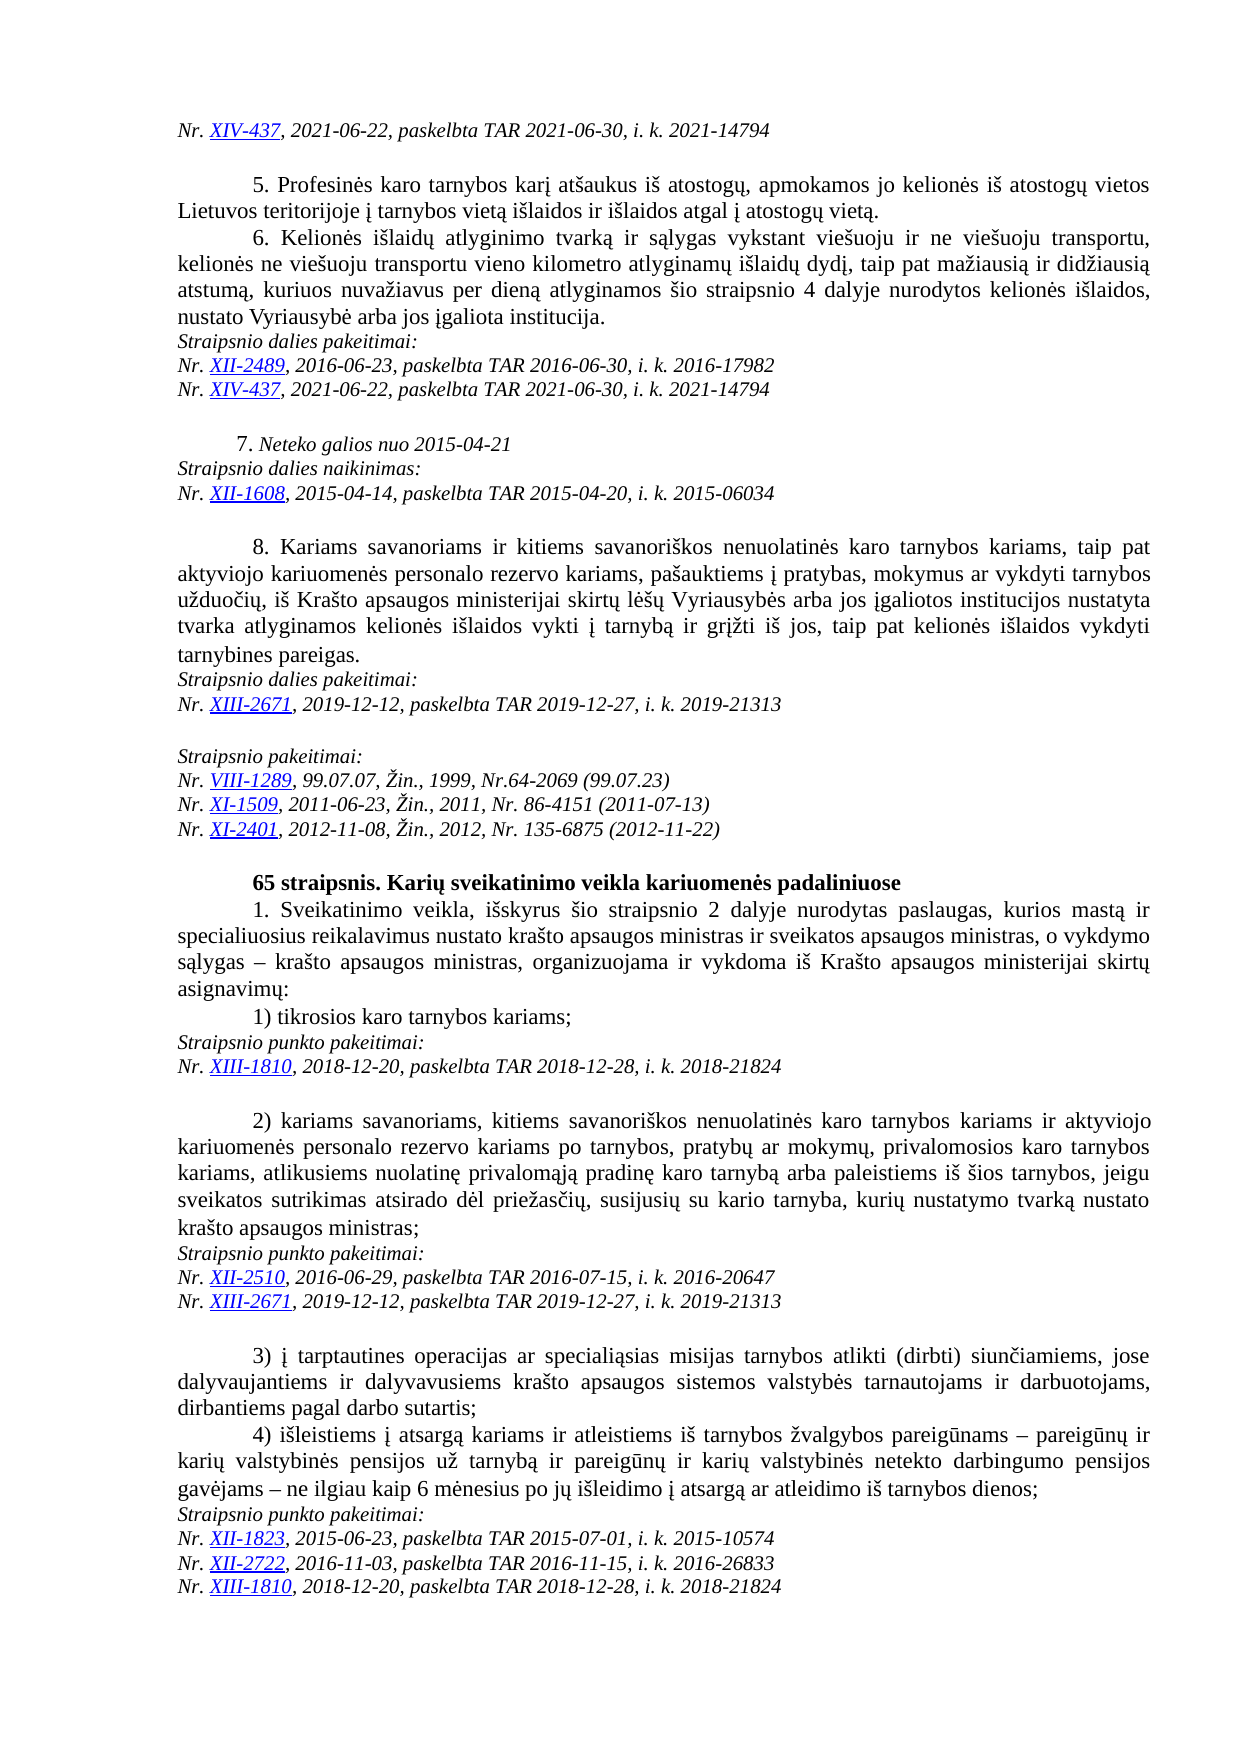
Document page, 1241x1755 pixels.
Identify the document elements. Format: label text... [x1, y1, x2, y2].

text 1) tikrosios karo tarnybos kariams; [177, 1001, 1152, 1030]
text Straipsnio punkto pakeitimai: [177, 1502, 1152, 1526]
text Nr. XIII-2671, 2019-12-12, paskelbta TAR 2019-12-27, i. k. 2019-21313 [177, 1289, 1152, 1313]
text 8. Kariams savanoriams ir kitiems savanoriškos nenuolatinės karo tarnybos kariams, taip pat aktyviojo kariuomenės personalo rezervo kariams, pašauktiems į pratybas, mokymus ar vykdyti tarnybos užduočių, iš Krašto apsaugos ministerijai skirtų lėšų Vyriausybės arba jos įgaliotos institucijos nustatyta tvarka atlyginamos kelionės išlaidos vykti į tarnybą ir grįžti iš jos, taip pat kelionės išlaidos vykdyti tarnybines pareigas. [177, 533, 1152, 667]
text 5. Profesinės karo tarnybos karį atšaukus iš atostogų, apmokamos jo kelionės iš atostogų vietos Lietuvos teritorijoje į tarnybos vietą išlaidos ir išlaidos atgal į atostogų vietą. [177, 171, 1152, 224]
text Nr. XIV-437, 2021-06-22, paskelbta TAR 2021-06-30, i. k. 2021-14794 [177, 118, 1152, 142]
text Nr. XII-1608, 2015-04-14, paskelbta TAR 2015-04-20, i. k. 2015-06034 [177, 480, 1152, 504]
text Straipsnio pakeitimai: [177, 744, 1152, 768]
text Nr. XII-2489, 2016-06-23, paskelbta TAR 2016-06-30, i. k. 2016-17982 [177, 353, 1152, 377]
text Straipsnio punkto pakeitimai: [177, 1241, 1152, 1265]
text 7. Neteko galios nuo 2015-04-21 [177, 430, 1152, 456]
text Nr. XI-2401, 2012-11-08, Žin., 2012, Nr. 135-6875 (2012-11-22) [177, 816, 1152, 841]
text Nr. VIII-1289, 99.07.07, Žin., 1999, Nr.64-2069 (99.07.23) [177, 768, 1152, 792]
text Nr. XII-2722, 2016-11-03, paskelbta TAR 2016-11-15, i. k. 2016-26833 [177, 1550, 1152, 1574]
text Nr. XIII-2671, 2019-12-12, paskelbta TAR 2019-12-27, i. k. 2019-21313 [177, 691, 1152, 716]
text 3) į tarptautines operacijas ar specialiąsias misijas tarnybos atlikti (dirbti) siunčiamiems, jose dalyvaujantiems ir dalyvavusiems krašto apsaugos sistemos valstybės tarnautojams ir darbuotojams, dirbantiems pagal darbo sutartis; [177, 1342, 1152, 1421]
text Straipsnio dalies pakeitimai: [177, 667, 1152, 691]
text Straipsnio dalies pakeitimai: [177, 329, 1152, 353]
text 2) kariams savanoriams, kitiems savanoriškos nenuolatinės karo tarnybos kariams ir aktyviojo kariuomenės personalo rezervo kariams po tarnybos, pratybų ar mokymų, privalomosios karo tarnybos kariams, atlikusiems nuolatinę privalomąją pradinę karo tarnybą arba paleistiems iš šios tarnybos, jeigu sveikatos sutrikimas atsirado dėl priežasčių, susijusių su kario tarnyba, kurių nustatymo tvarką nustato krašto apsaugos ministras; [177, 1107, 1152, 1241]
text 6. Kelionės išlaidų atlyginimo tvarką ir sąlygas vykstant viešuoju ir ne viešuoju transportu, kelionės ne viešuoju transportu vieno kilometro atlyginamų išlaidų dydį, taip pat mažiausią ir didžiausią atstumą, kuriuos nuvažiavus per dieną atlyginamos šio straipsnio 4 dalyje nurodytos kelionės išlaidos, nustato Vyriausybė arba jos įgaliota institucija. [177, 224, 1152, 329]
text Nr. XIII-1810, 2018-12-20, paskelbta TAR 2018-12-28, i. k. 2018-21824 [177, 1054, 1152, 1078]
text 65 straipsnis. Karių sveikatinimo veikla kariuomenės padaliniuose [177, 869, 1152, 896]
text Nr. XII-1823, 2015-06-23, paskelbta TAR 2015-07-01, i. k. 2015-10574 [177, 1526, 1152, 1550]
text Nr. XI-1509, 2011-06-23, Žin., 2011, Nr. 86-4151 (2011-07-13) [177, 792, 1152, 816]
text Nr. XIV-437, 2021-06-22, paskelbta TAR 2021-06-30, i. k. 2021-14794 [177, 377, 1152, 401]
text 4) išleistiems į atsargą kariams ir atleistiems iš tarnybos žvalgybos pareigūnams – pareigūnų ir karių valstybinės pensijos už tarnybą ir pareigūnų ir karių valstybinės netekto darbingumo pensijos gavėjams – ne ilgiau kaip 6 mėnesius po jų išleidimo į atsargą ar atleidimo iš tarnybos dienos; [177, 1421, 1152, 1502]
text Nr. XIII-1810, 2018-12-20, paskelbta TAR 2018-12-28, i. k. 2018-21824 [177, 1574, 1152, 1598]
text 1. Sveikatinimo veikla, išskyrus šio straipsnio 2 dalyje nurodytas paslaugas, kurios mastą ir specialiuosius reikalavimus nustato krašto apsaugos ministras ir sveikatos apsaugos ministras, o vykdymo sąlygas – krašto apsaugos ministras, organizuojama ir vykdoma iš Krašto apsaugos ministerijai skirtų asignavimų: [177, 896, 1152, 1001]
text Straipsnio dalies naikinimas: [177, 456, 1152, 480]
text Nr. XII-2510, 2016-06-29, paskelbta TAR 2016-07-15, i. k. 2016-20647 [177, 1265, 1152, 1289]
text Straipsnio punkto pakeitimai: [177, 1030, 1152, 1054]
